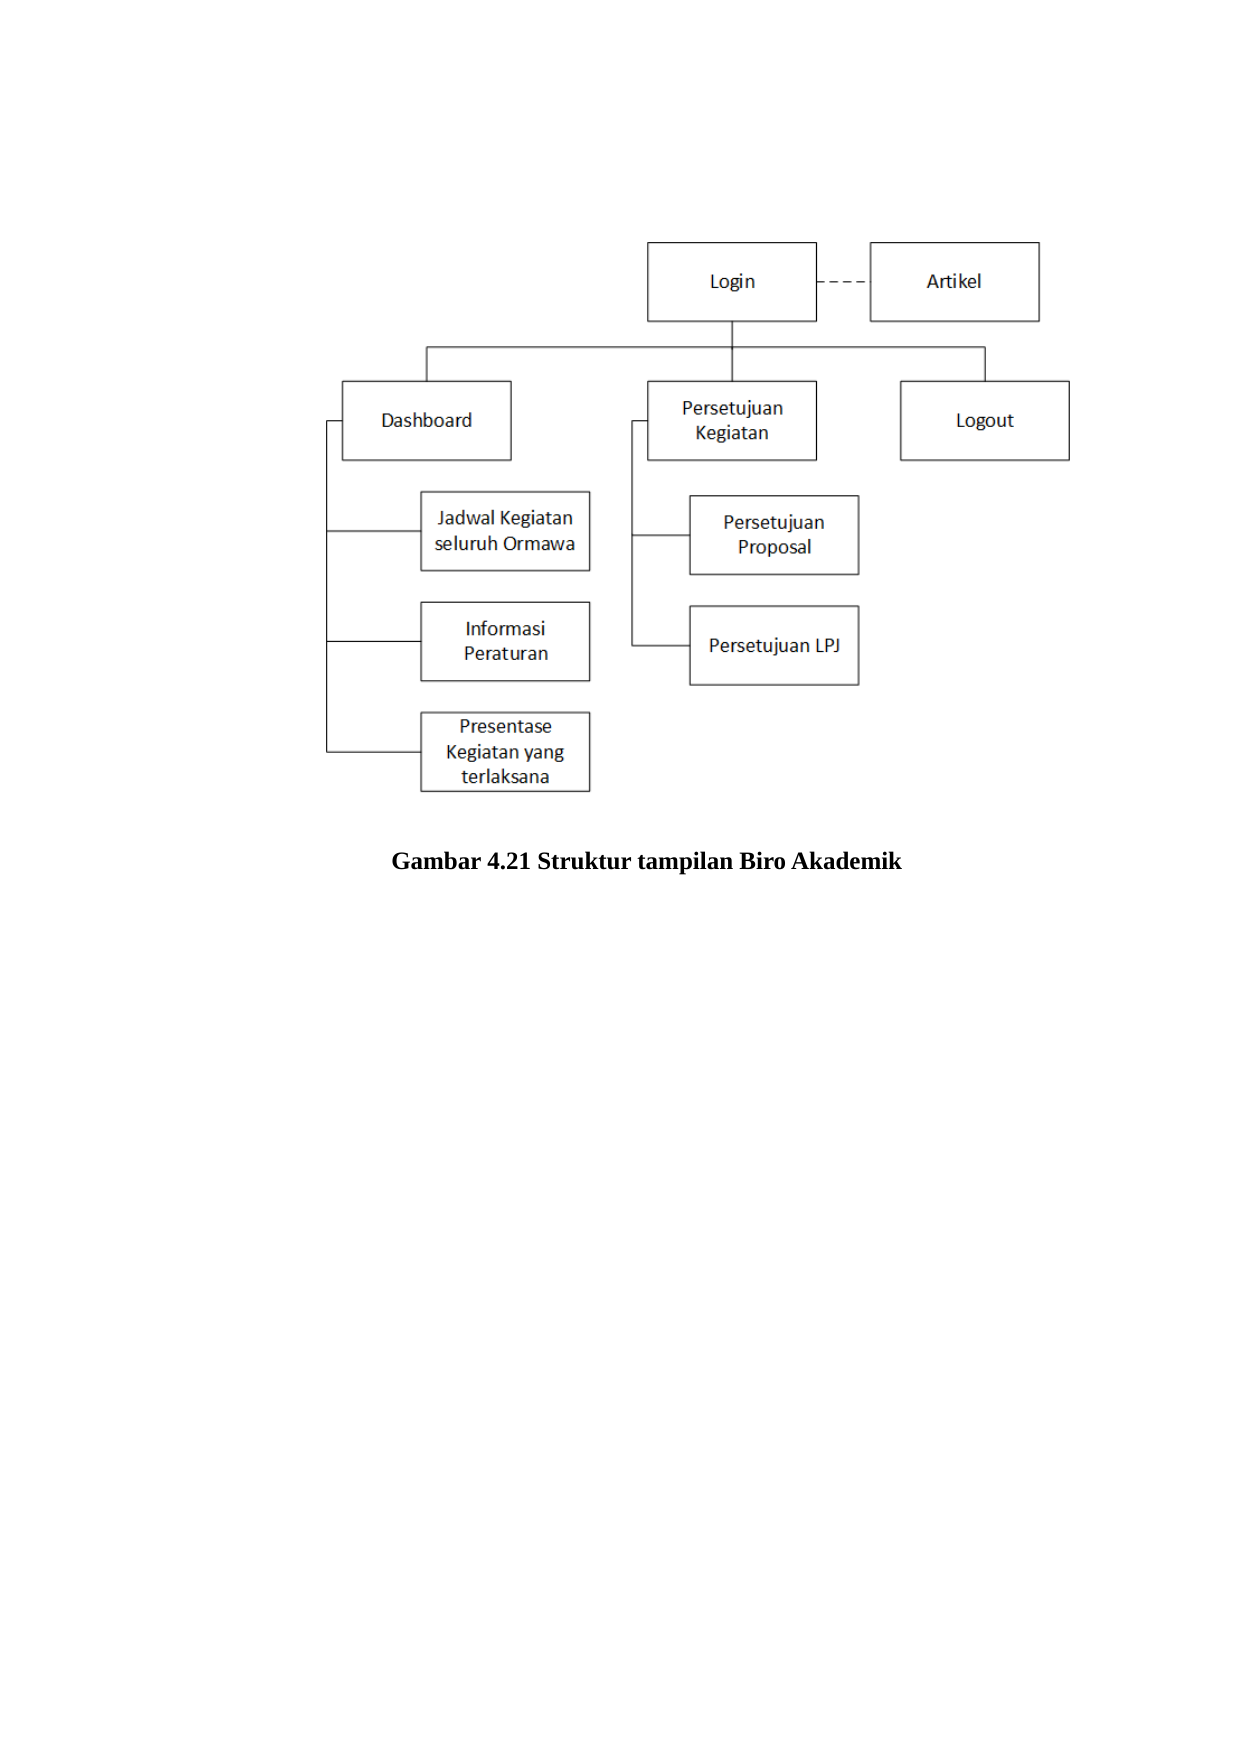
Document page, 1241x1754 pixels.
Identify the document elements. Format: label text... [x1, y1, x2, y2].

text Gambar 4.21 Struktur tampilan Biro Akademik [236, 846, 1063, 875]
table_header [236, 236, 1063, 834]
picture [325, 242, 1071, 800]
